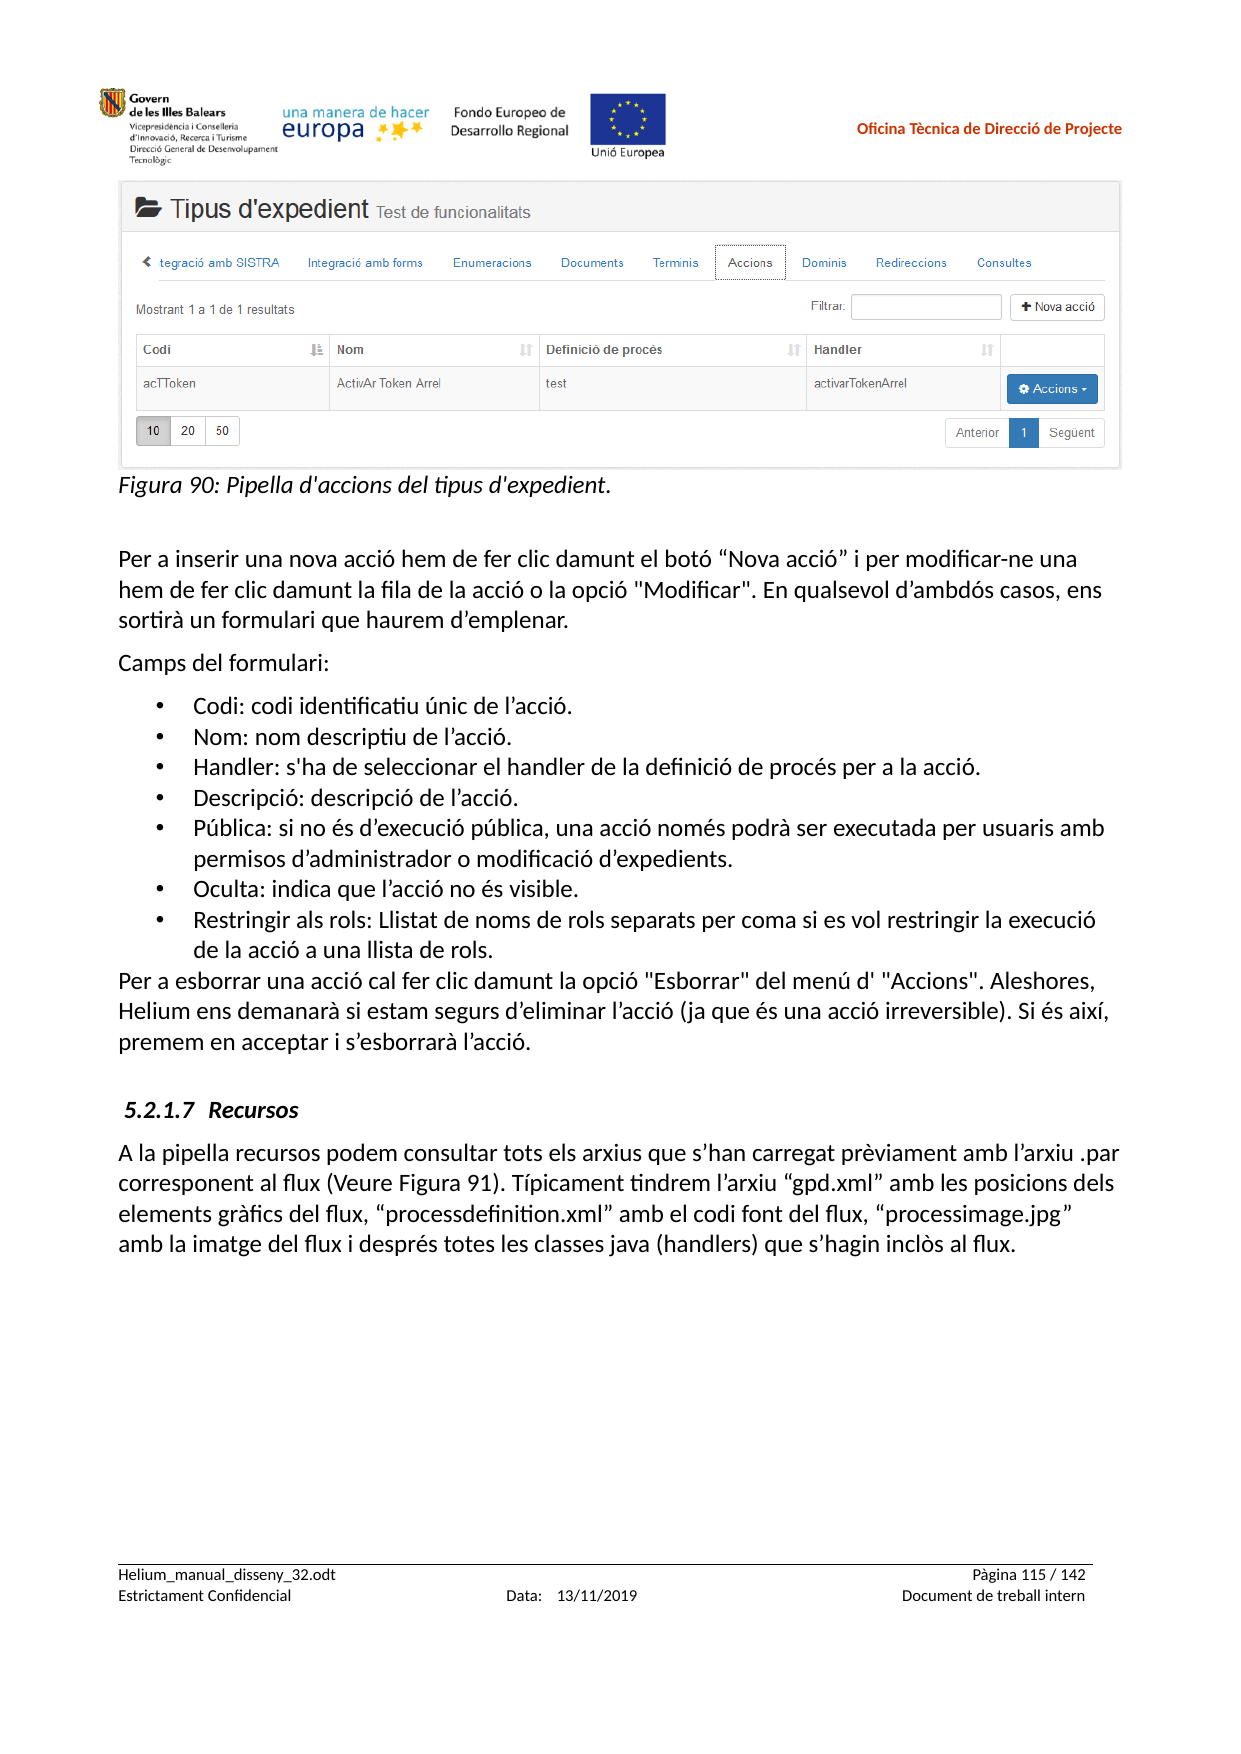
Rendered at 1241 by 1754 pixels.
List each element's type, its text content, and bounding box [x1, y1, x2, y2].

list Descripció: descripció de l’acció. [156, 782, 1122, 812]
text Figura 90: Pipella d'accions del tipus d'expedient. [118, 470, 1122, 500]
text Camps del formulari: [118, 647, 1122, 678]
list Nom: nom descriptiu de l’acció. [156, 721, 1122, 751]
text Per a esborrar una acció cal fer clic damunt la opció "Esborrar" del menú d' "Accions". Aleshores, Helium ens demanarà si estam segurs d’eliminar l’acció (ja que és una acció irreversible). Si és així, premem en acceptar i s’esborrarà l’acció. [118, 965, 1122, 1057]
list Handler: s'ha de seleccionar el handler de la definició de procés per a la acció. [156, 751, 1122, 782]
list Codi: codi identificatiu únic de l’acció. [156, 690, 1122, 721]
list Oculta: indica que l’acció no és visible. [156, 873, 1122, 904]
list Restringir als rols: Llistat de noms de rols separats per coma si es vol restringir la execució de la acció a una llista de rols. [156, 904, 1122, 965]
picture [99, 87, 668, 166]
text A la pipella recursos podem consultar tots els arxius que s’han carregat prèviament amb l’arxiu .par corresponent al flux (Veure Figura 91). Típicament tindrem l’arxiu “gpd.xml” amb les posicions dels elements gràfics del flux, “processdefinition.xml” amb el codi font del flux, “processimage.jpg” amb la imatge del flux i després totes les classes java (handlers) que s’hagin inclòs al flux. [118, 1137, 1122, 1259]
text Per a inserir una nova acció hem de fer clic damunt el botó “Nova acció” i per modificar-ne una hem de fer clic damunt la fila de la acció o la opció "Modificar". En qualsevol d’ambdós casos, ens sortirà un formulari que haurem d’emplenar. [118, 543, 1122, 635]
subtitle Recursos [118, 1094, 1122, 1124]
list Pública: si no és d’execució pública, una acció només podrà ser executada per usuaris amb permisos d’administrador o modificació d’expedients. [156, 812, 1122, 873]
picture [118, 180, 1123, 470]
